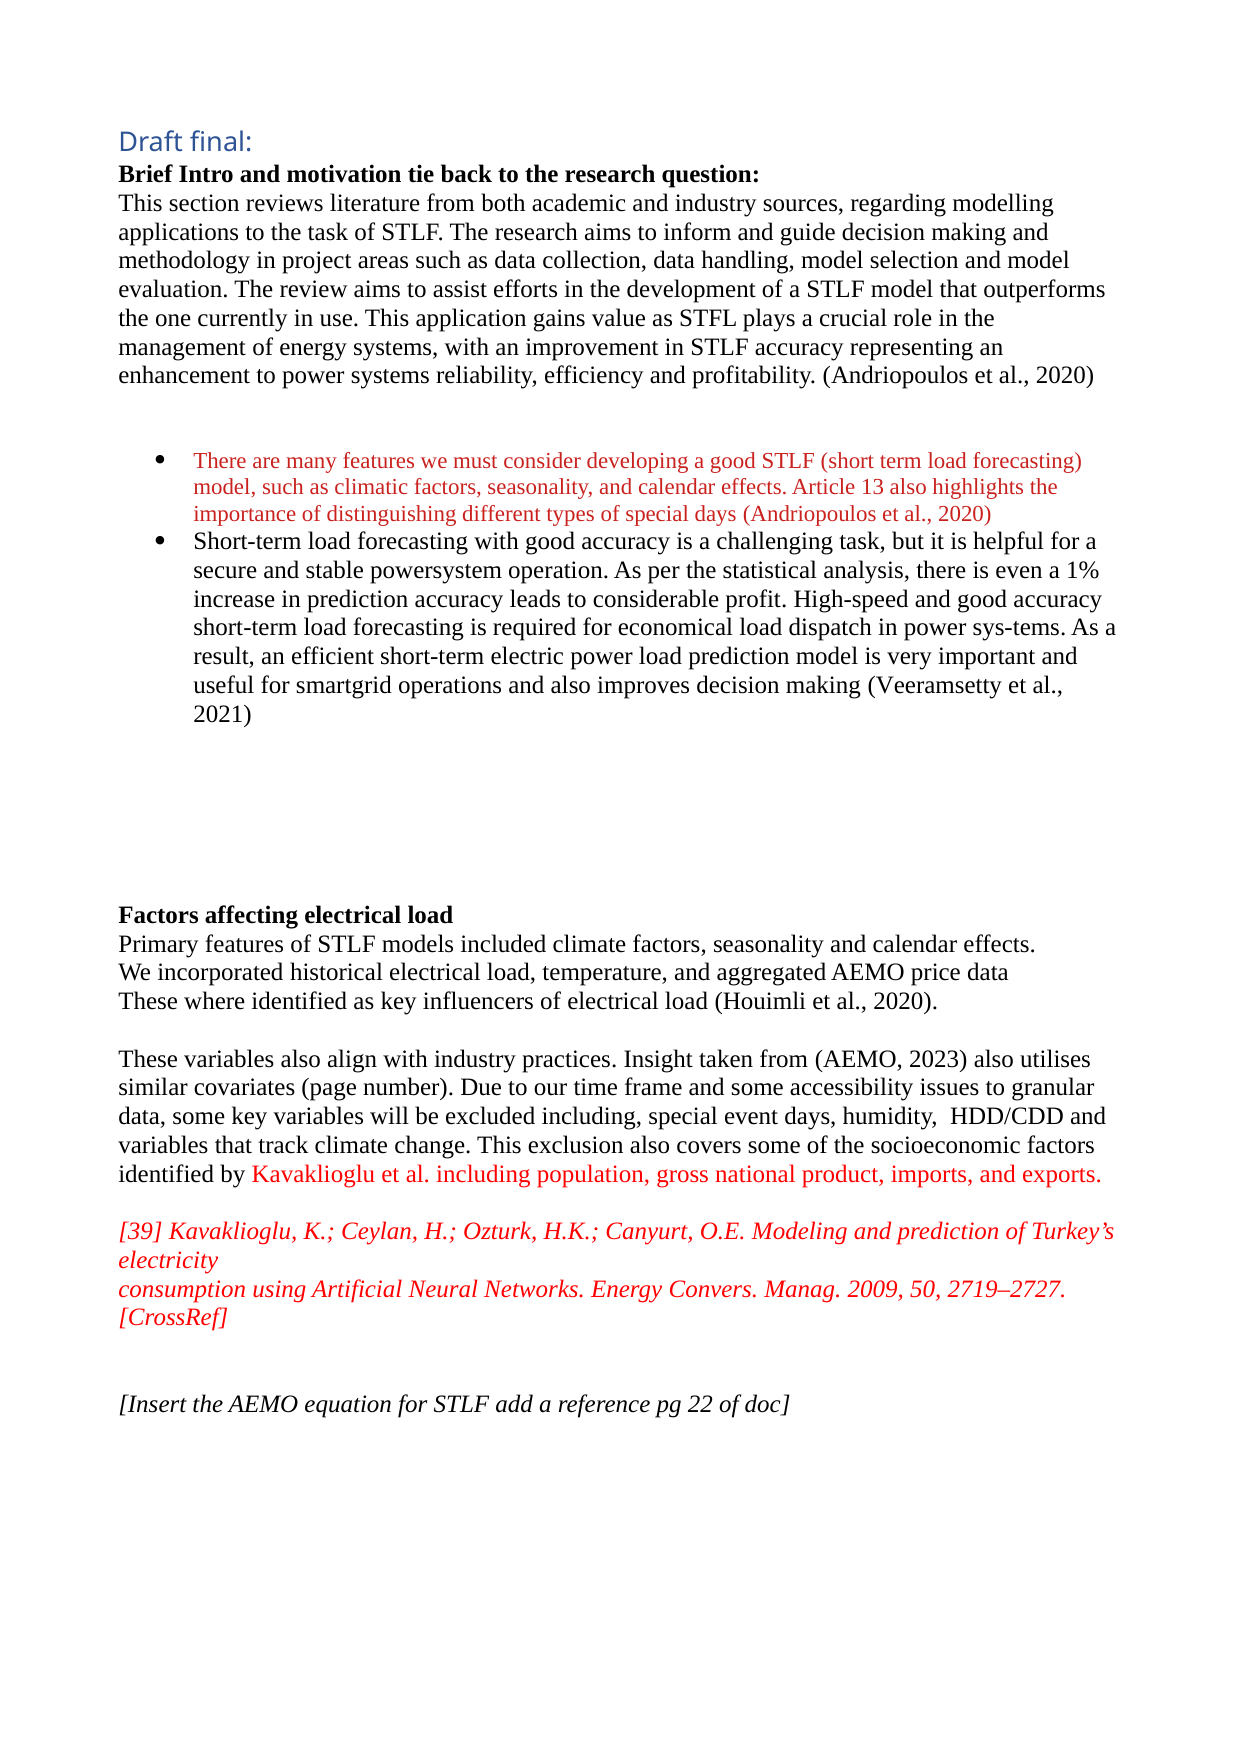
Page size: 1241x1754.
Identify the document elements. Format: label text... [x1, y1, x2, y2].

text [Insert the AEMO equation for STLF add a reference pg 22 of doc] [118, 1389, 1122, 1417]
text [39] Kavaklioglu, K.; Ceylan, H.; Ozturk, H.K.; Canyurt, O.E. Modeling and prediction of Turkey’s electricity [118, 1216, 1122, 1274]
text This section reviews literature from both academic and industry sources, regarding modelling applications to the task of STLF. The research aims to inform and guide decision making and methodology in project areas such as data collection, data handling, model selection and model evaluation. The review aims to assist efforts in the development of a STLF model that outperforms the one currently in use. This application gains value as STFL plays a crucial role in the management of energy systems, with an improvement in STLF accuracy representing an enhancement to power systems reliability, efficiency and profitability. (Andriopoulos et al., 2020) [118, 188, 1122, 389]
text Brief Intro and motivation tie back to the research question: [118, 159, 1122, 188]
list Short-term load forecasting with good accuracy is a challenging task, but it is helpful for a secure and stable powersystem operation. As per the statistical analysis, there is even a 1% increase in prediction accuracy leads to considerable profit. High-speed and good accuracy short-term load forecasting is required for economical load dispatch in power sys-tems. As a result, an efficient short-term electric power load prediction model is very important and useful for smartgrid operations and also improves decision making (Veeramsetty et al., 2021) [156, 526, 1122, 727]
text consumption using Artificial Neural Networks. Energy Convers. Manag. 2009, 50, 2719–2727. [CrossRef] [118, 1274, 1122, 1331]
text These variables also align with industry practices. Insight taken from (AEMO, 2023) also utilises similar covariates (page number). Due to our time frame and some accessibility issues to granular data, some key variables will be excluded including, special event days, humidity, HDD/CDD and variables that track climate change. This exclusion also covers some of the socioeconomic factors identified by Kavaklioglu et al. including population, gross national product, imports, and exports. [118, 1044, 1122, 1187]
subtitle Draft final: [118, 122, 1122, 159]
text Factors affecting electrical load [118, 900, 1122, 929]
list There are many features we must consider developing a good STLF (short term load forecasting) model, such as climatic factors, seasonality, and calendar effects. Article 13 also highlights the importance of distinguishing different types of special days (Andriopoulos et al., 2020) [156, 447, 1122, 526]
text We incorporated historical electrical load, temperature, and aggregated AEMO price data [118, 957, 1122, 986]
text These where identified as key influencers of electrical load (Houimli et al., 2020). [118, 986, 1122, 1015]
text Primary features of STLF models included climate factors, seasonality and calendar effects. [118, 929, 1122, 957]
